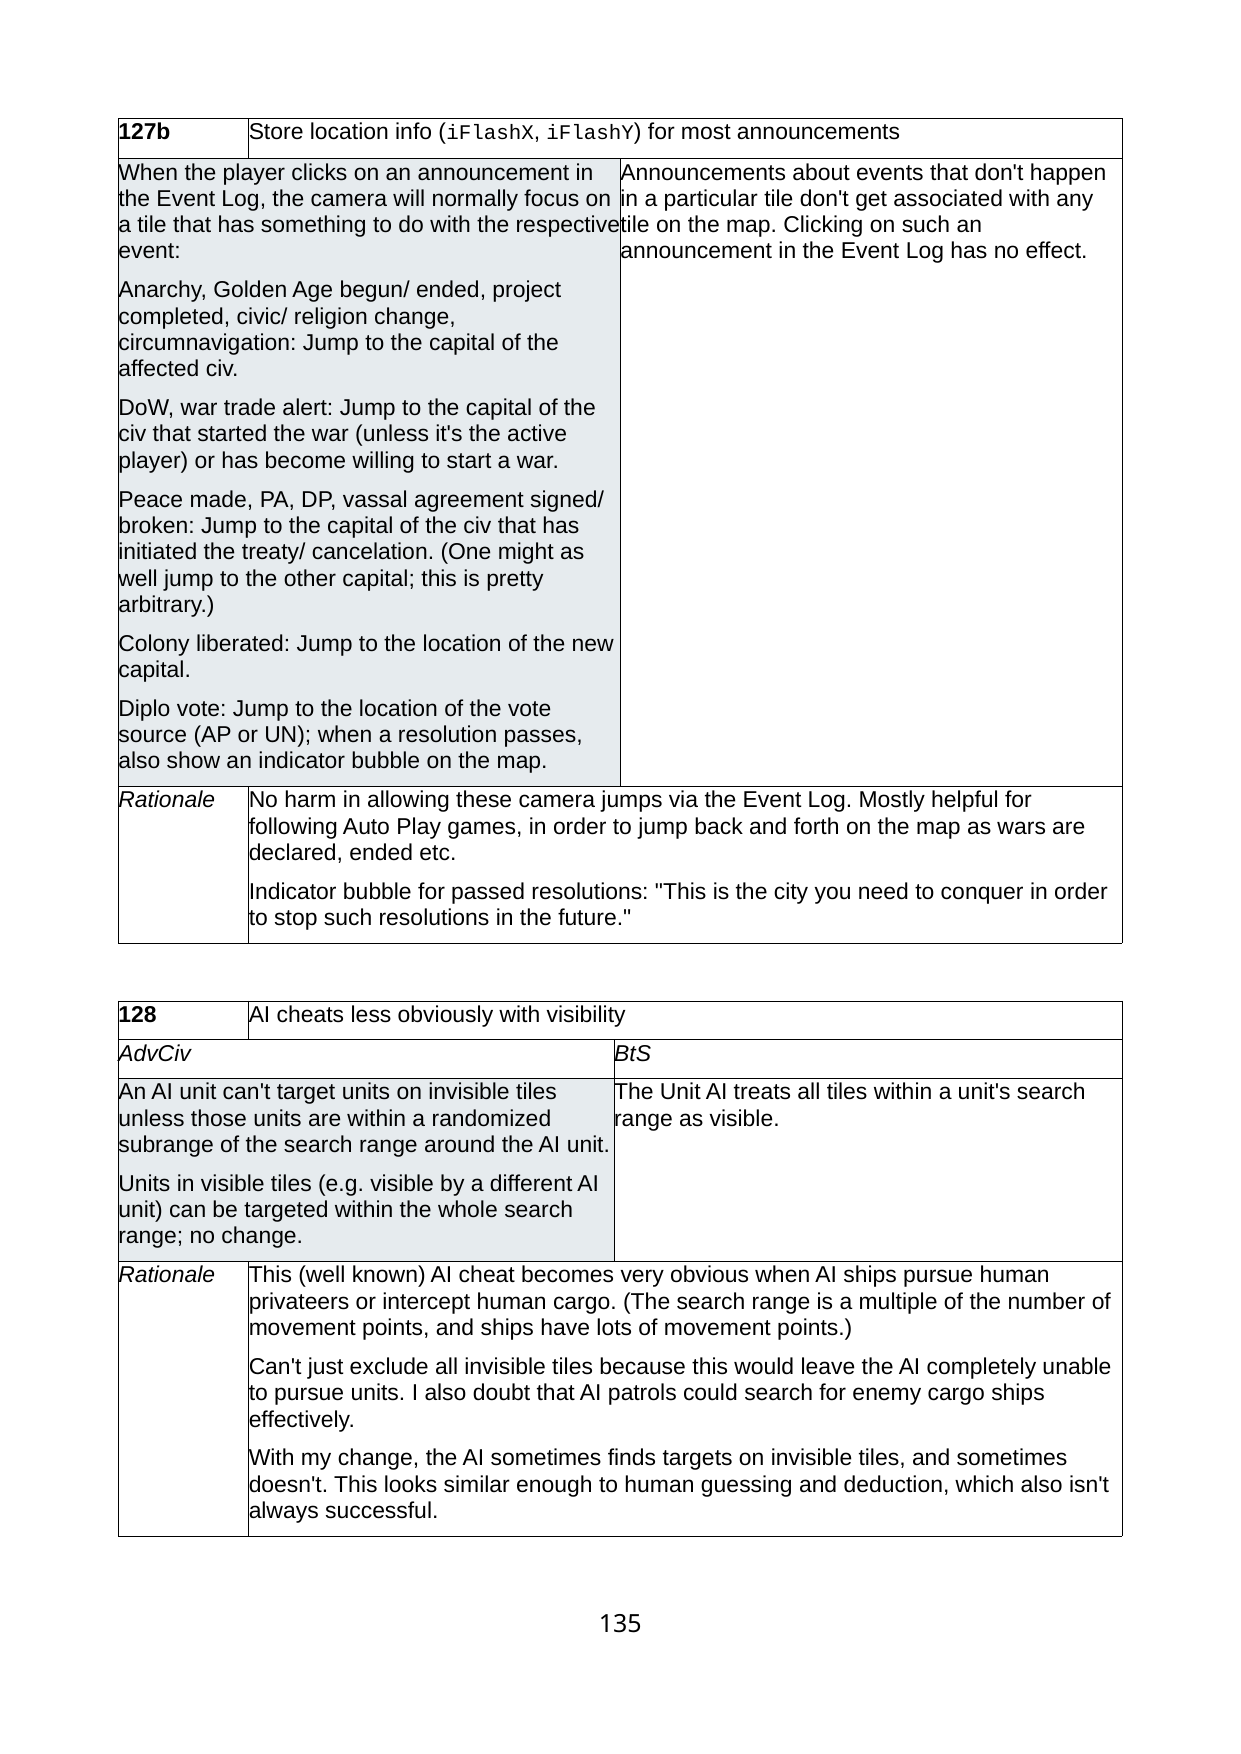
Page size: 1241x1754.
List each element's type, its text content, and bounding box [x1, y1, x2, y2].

table_cell When the player clicks on an announcement in the Event Log, the camera will normally focus on a tile that has something to do with the respective event: Anarchy, Golden Age begun/ ended, project completed, civic/ religion change, circumnavigation: Jump to the capital of the affected civ. DoW, war trade alert: Jump to the capital of the civ that started the war (unless it's the active player) or has become willing to start a war. Peace made, PA, DP, vassal agreement signed/ broken: Jump to the capital of the civ that has initiated the treaty/ cancelation. (One might as well jump to the other capital; this is pretty arbitrary.) Colony liberated: Jump to the location of the new capital. Diplo vote: Jump to the location of the vote source (AP or UN); when a resolution passes, also show an indicator bubble on the map. [119, 159, 620, 786]
table_cell No harm in allowing these camera jumps via the Event Log. Mostly helpful for following Auto Play games, in order to jump back and forth on the map as wars are declared, ended etc. Indicator bubble for passed resolutions: "This is the city you need to conquer in order to stop such resolutions in the future." [249, 787, 1122, 943]
table_cell This (well known) AI cheat becomes very obvious when AI ships pursue human privateers or intercept human cargo. (The search range is a multiple of the number of movement points, and ships have lots of movement points.) Can't just exclude all invisible tiles because this would leave the AI completely unable to pursue units. I also doubt that AI patrols could search for enemy cargo ships effectively. With my change, the AI sometimes finds targets on invisible tiles, and sometimes doesn't. This looks similar enough to human guessing and deduction, which also isn't always successful. [249, 1262, 1122, 1536]
table_cell AdvCiv [119, 1040, 614, 1078]
table_header AI cheats less obviously with visibility [249, 1002, 1122, 1039]
table_cell Rationale [119, 1262, 248, 1536]
table_cell Announcements about events that don't happen in a particular tile don't get associated with any tile on the map. Clicking on such an announcement in the Event Log has no effect. [621, 159, 1122, 786]
table_header 127b [119, 119, 248, 158]
table_header 128 [119, 1002, 248, 1039]
table_cell Rationale [119, 787, 248, 943]
table_cell An AI unit can't target units on invisible tiles unless those units are within a randomized subrange of the search range around the AI unit. Units in visible tiles (e.g. visible by a different AI unit) can be targeted within the whole search range; no change. [119, 1079, 614, 1261]
table_cell BtS [615, 1040, 1122, 1078]
table_cell The Unit AI treats all tiles within a unit's search range as visible. [615, 1079, 1122, 1261]
table_header Store location info (iFlashX, iFlashY) for most announcements [249, 119, 1122, 158]
